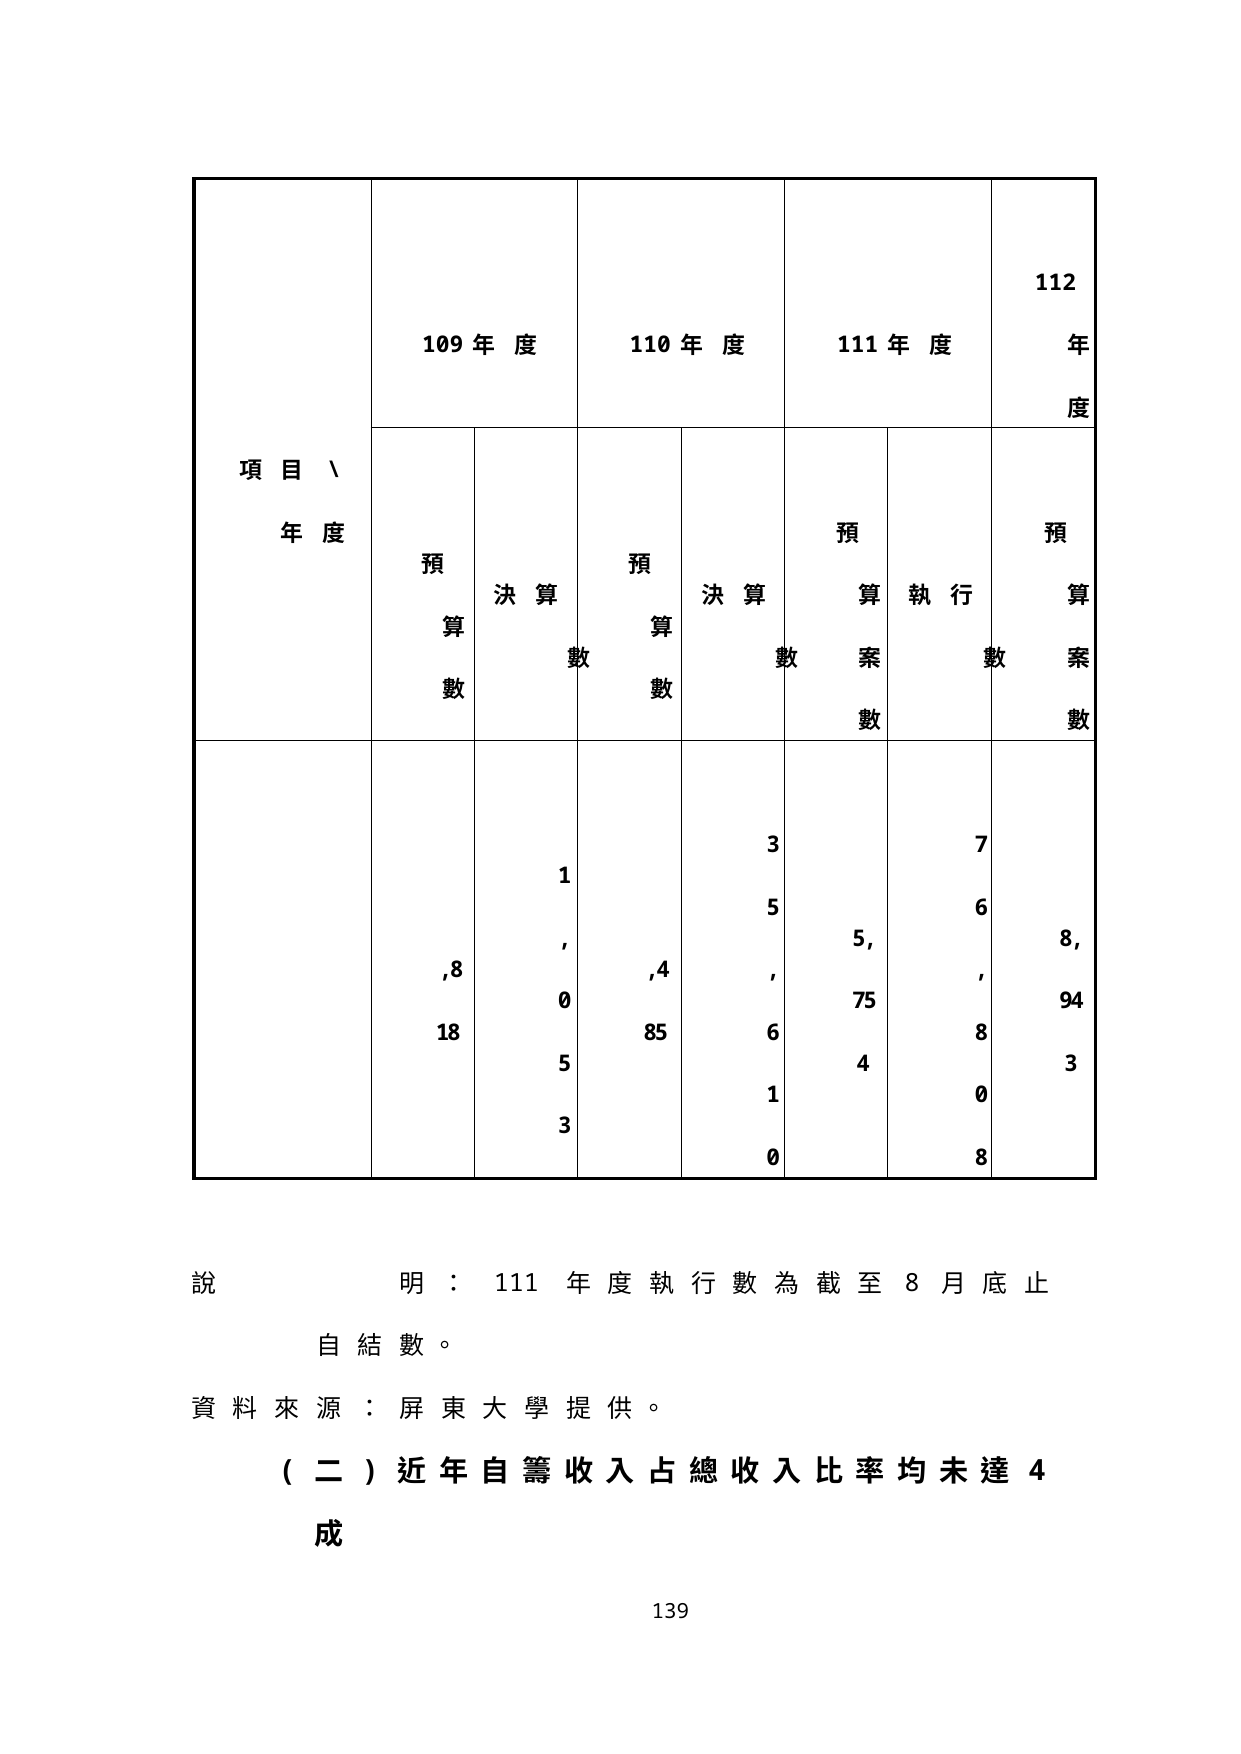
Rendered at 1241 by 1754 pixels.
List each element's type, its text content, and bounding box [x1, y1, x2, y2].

text 說 明：111年度執行數為截至8月底止自結數。 [183, 1240, 1058, 1365]
table_cell 預算案數 [992, 428, 1094, 740]
table_cell [196, 741, 371, 1177]
table_header 109年度 [372, 180, 577, 427]
table_cell 預算數 [578, 428, 681, 740]
table_cell 預算數 [372, 428, 474, 740]
table_header 112年度 [992, 180, 1094, 427]
table_header 項目\年度 [196, 180, 371, 740]
table_cell 8,943 [992, 741, 1094, 1177]
table_cell 決算數 [475, 428, 577, 740]
table_cell 執行數 [888, 428, 991, 740]
table_cell 決算數 [682, 428, 784, 740]
text 資料來源：屏東大學提供。 [183, 1365, 1058, 1427]
text (二)近年自籌收入占總收入比率均未達4成 [242, 1427, 1058, 1552]
table_cell 76,808 [888, 741, 991, 1177]
table_cell 1,053 [475, 741, 577, 1177]
table_cell 35,610 [682, 741, 784, 1177]
table_header 110年度 [578, 180, 784, 427]
table_cell ,818 [372, 741, 474, 1177]
table_cell ,485 [578, 741, 681, 1177]
table_cell 預算案數 [785, 428, 887, 740]
table_cell 5,754 [785, 741, 887, 1177]
table_header 111年度 [785, 180, 991, 427]
